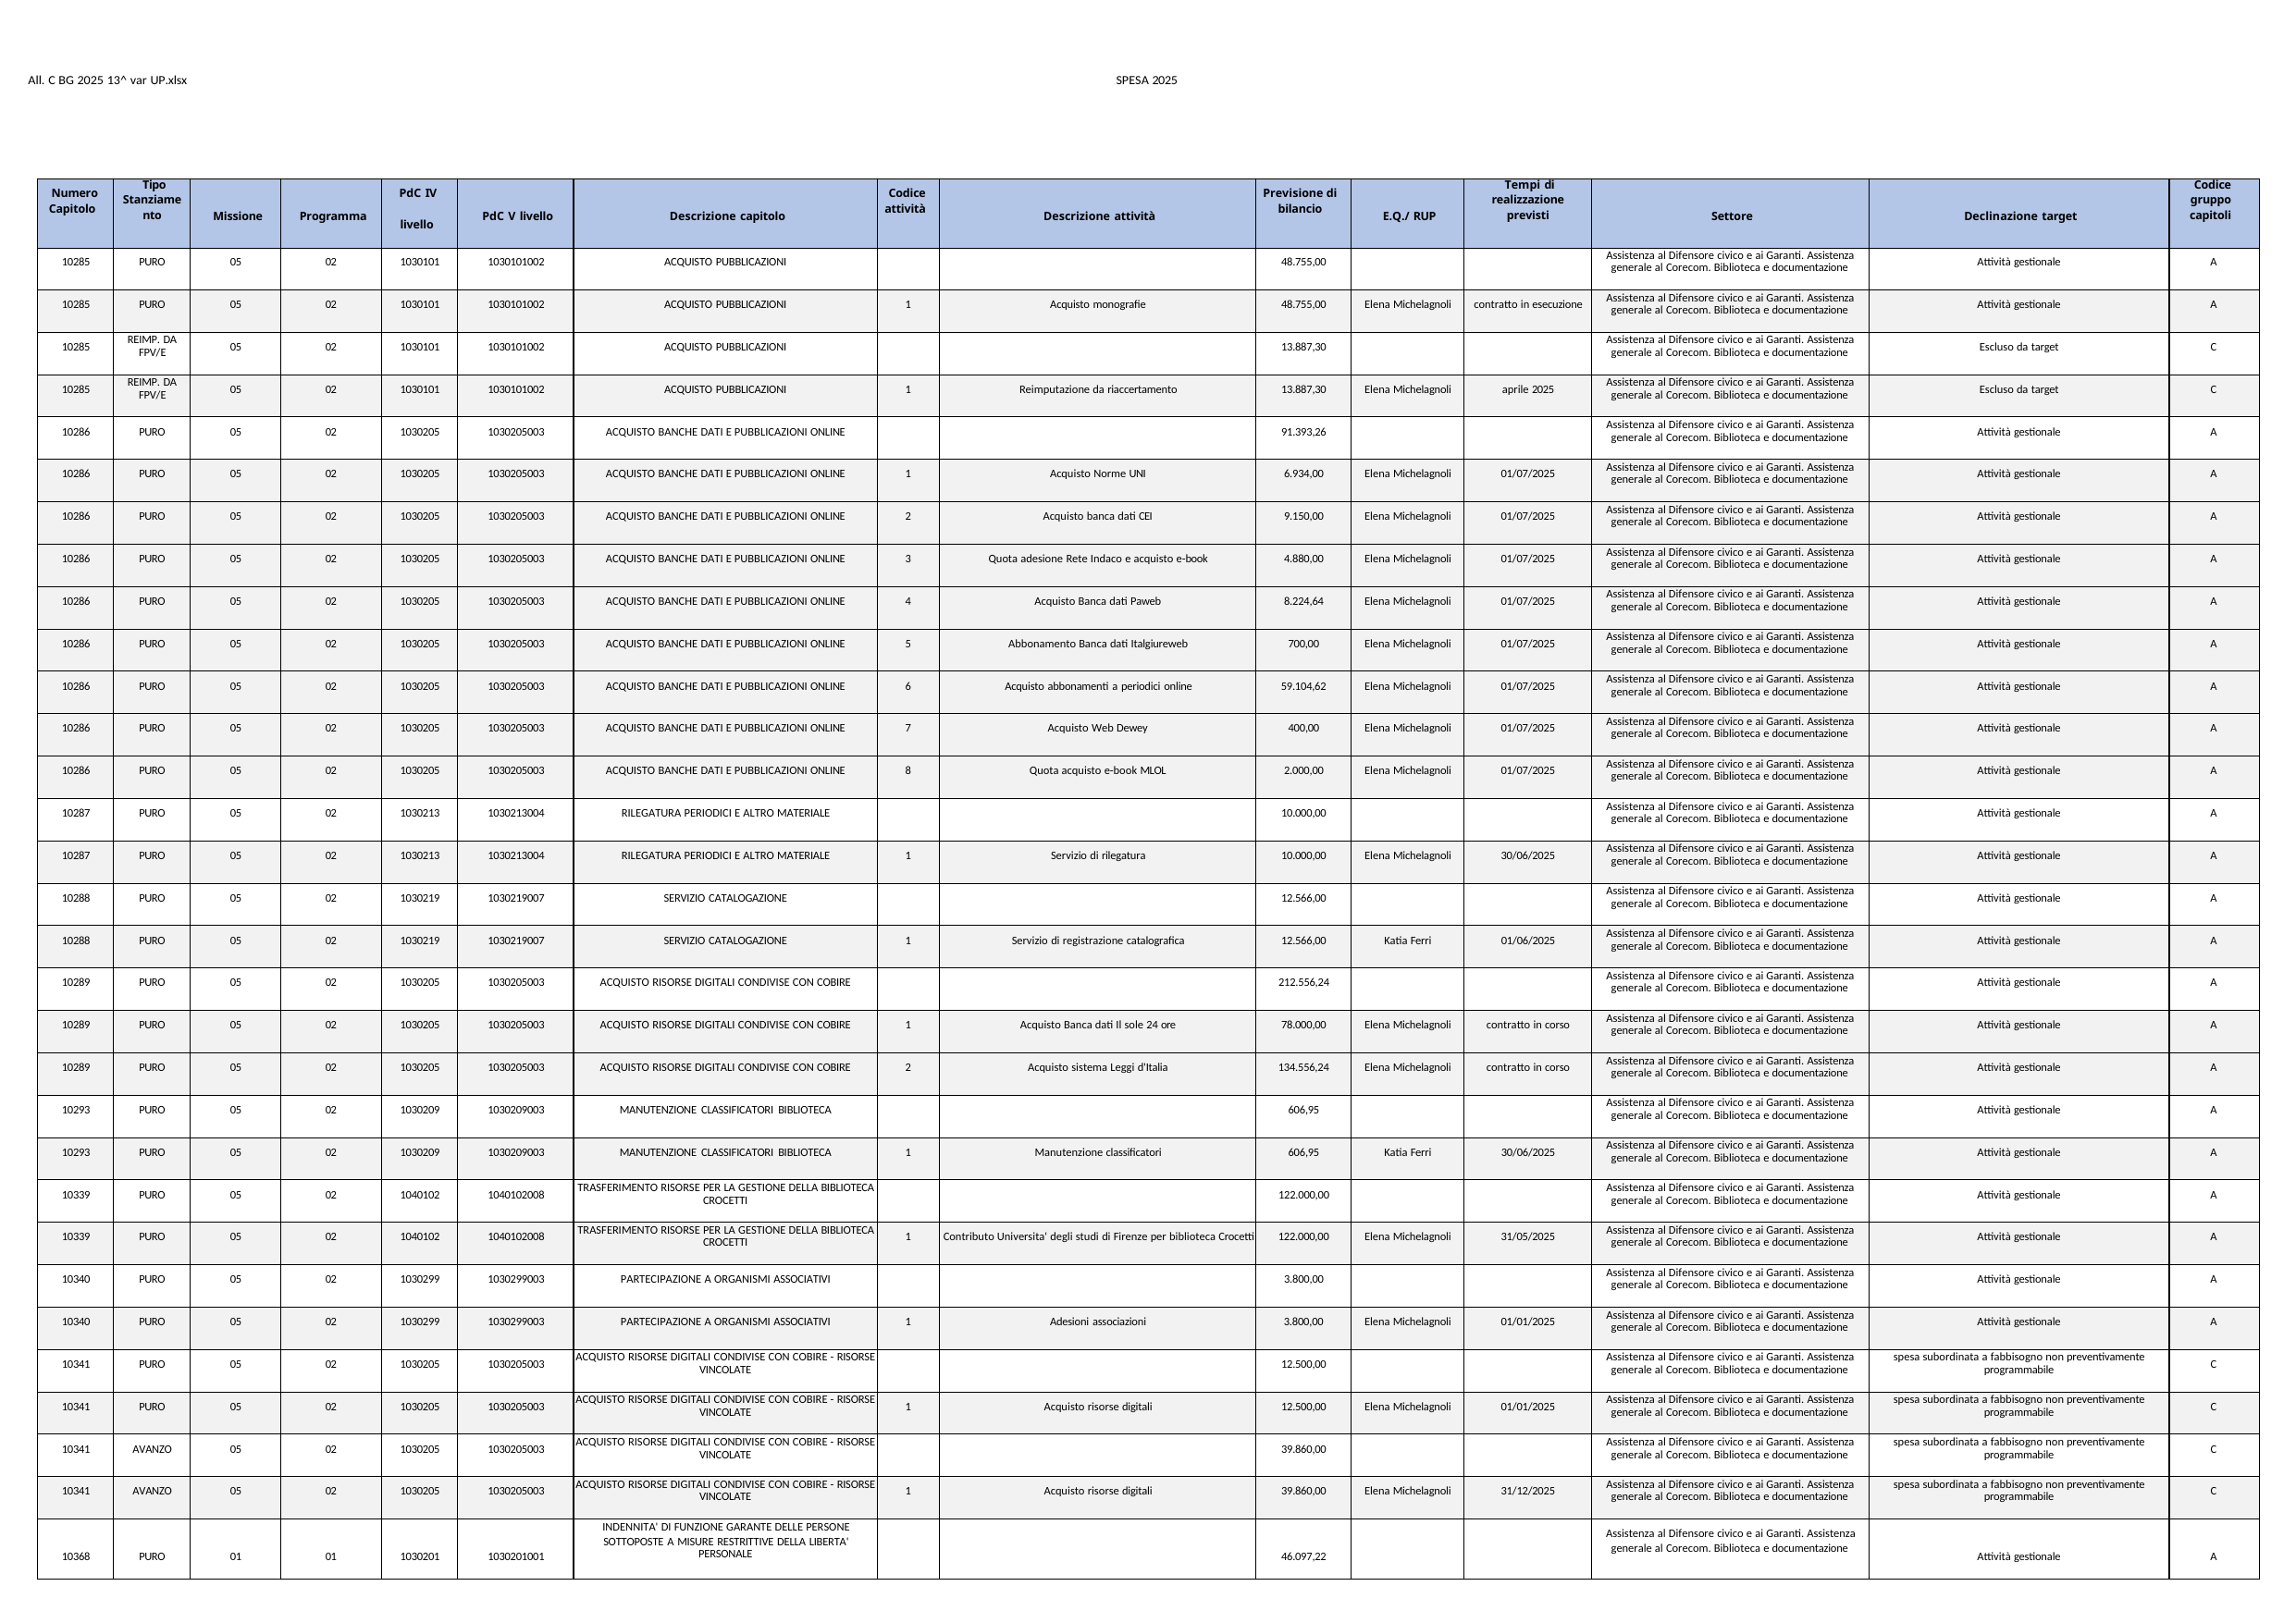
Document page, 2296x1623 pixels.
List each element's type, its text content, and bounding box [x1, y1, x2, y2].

table_cell Abbonamento Banca dati Italgiureweb [940, 630, 1255, 670]
table_cell PURO [114, 1265, 190, 1307]
table_cell 606,95 [1256, 1138, 1351, 1179]
table_cell ACQUISTO PUBBLICAZIONI [574, 333, 877, 374]
table_cell [1464, 1434, 1591, 1476]
table_cell 3 [878, 545, 939, 586]
table_cell 10286 [38, 417, 113, 459]
table_cell 13.887,30 [1256, 333, 1351, 374]
table_cell 05 [191, 1350, 280, 1391]
table_cell [1352, 333, 1463, 374]
table_header Programma [281, 179, 381, 248]
table_cell Elena Michelagnoli [1352, 756, 1463, 798]
table_cell [1352, 1096, 1463, 1137]
table_cell ACQUISTO RISORSE DIGITALI CONDIVISE CON COBIRE - RISORSE VINCOLATE [574, 1477, 877, 1518]
table_cell Attività gestionale [1870, 417, 2168, 459]
table_cell REIMP. DA FPV/E [114, 375, 190, 416]
table_cell 10339 [38, 1180, 113, 1222]
table_cell PURO [114, 1138, 190, 1179]
table_cell 1030205003 [458, 460, 573, 501]
table_cell PURO [114, 249, 190, 289]
table_cell 1030209003 [458, 1138, 573, 1179]
table_cell 05 [191, 1096, 280, 1137]
table_cell 1030209003 [458, 1096, 573, 1137]
table_cell 01/07/2025 [1464, 714, 1591, 756]
table_cell 10289 [38, 968, 113, 1010]
table_cell [878, 1519, 939, 1579]
table_cell TRASFERIMENTO RISORSE PER LA GESTIONE DELLA BIBLIOTECA CROCETTI [574, 1223, 877, 1264]
table_cell 05 [191, 926, 280, 967]
table_cell 1030205003 [458, 1011, 573, 1052]
table_cell 700,00 [1256, 630, 1351, 670]
table_cell Adesioni associazioni [940, 1308, 1255, 1349]
table_cell PURO [114, 1308, 190, 1349]
table_cell Attività gestionale [1870, 545, 2168, 586]
table_cell 1030101 [382, 249, 457, 289]
table_cell Escluso da target [1870, 375, 2168, 416]
table_cell 1030205 [382, 545, 457, 586]
table_cell 1030101002 [458, 290, 573, 332]
table_cell A [2170, 290, 2259, 332]
table_cell Elena Michelagnoli [1352, 1393, 1463, 1433]
table_cell 01 [281, 1519, 381, 1579]
table_cell A [2170, 1180, 2259, 1222]
table_cell 606,95 [1256, 1096, 1351, 1137]
table_cell 02 [281, 1477, 381, 1518]
table_cell 48.755,00 [1256, 290, 1351, 332]
table_cell Assistenza al Difensore civico e ai Garanti. Assistenza generale al Corecom. Biblioteca e documentazione [1592, 1308, 1869, 1349]
table_cell [940, 884, 1255, 925]
table_cell 05 [191, 587, 280, 628]
table_cell Attività gestionale [1870, 1265, 2168, 1307]
table_cell [878, 1096, 939, 1137]
table_cell 1030213004 [458, 842, 573, 882]
table_cell 10341 [38, 1350, 113, 1391]
table_cell Elena Michelagnoli [1352, 460, 1463, 501]
table_cell Attività gestionale [1870, 1223, 2168, 1264]
table_cell 59.104,62 [1256, 671, 1351, 713]
table_cell SERVIZIO CATALOGAZIONE [574, 926, 877, 967]
table_cell 1030205003 [458, 502, 573, 544]
table_cell 05 [191, 799, 280, 841]
table_cell [940, 417, 1255, 459]
table_cell 02 [281, 926, 381, 967]
table_cell Attività gestionale [1870, 460, 2168, 501]
table_header Previsione di bilancio [1256, 179, 1351, 248]
table_header Codice attività [878, 179, 939, 248]
table_cell 1030101 [382, 333, 457, 374]
table_cell A [2170, 1223, 2259, 1264]
table_cell 02 [281, 545, 381, 586]
table_header Numero Capitolo [38, 179, 113, 248]
table_cell Attività gestionale [1870, 884, 2168, 925]
table_cell 1030201 [382, 1519, 457, 1579]
table_cell 1030205 [382, 714, 457, 756]
table_cell Elena Michelagnoli [1352, 671, 1463, 713]
table_cell 10340 [38, 1308, 113, 1349]
table_cell 400,00 [1256, 714, 1351, 756]
table_cell 2 [878, 1053, 939, 1095]
table_cell Attività gestionale [1870, 1519, 2168, 1579]
table_cell 01/07/2025 [1464, 671, 1591, 713]
table_cell A [2170, 1308, 2259, 1349]
table_header Descrizione capitolo [574, 179, 877, 248]
table_cell A [2170, 671, 2259, 713]
table_cell 05 [191, 842, 280, 882]
table_cell [940, 1434, 1255, 1476]
table_cell [940, 1096, 1255, 1137]
table_cell 05 [191, 1011, 280, 1052]
table_cell 1 [878, 1223, 939, 1264]
table_cell PURO [114, 799, 190, 841]
table_cell Assistenza al Difensore civico e ai Garanti. Assistenza generale al Corecom. Biblioteca e documentazione [1592, 884, 1869, 925]
table_cell Assistenza al Difensore civico e ai Garanti. Assistenza generale al Corecom. Biblioteca e documentazione [1592, 333, 1869, 374]
table_header E.Q./ RUP [1352, 179, 1463, 248]
table_cell Attività gestionale [1870, 671, 2168, 713]
table_cell Escluso da target [1870, 333, 2168, 374]
table_cell 1030299003 [458, 1308, 573, 1349]
table_cell 1030205003 [458, 1350, 573, 1391]
table_cell Elena Michelagnoli [1352, 1053, 1463, 1095]
table_cell INDENNITA' DI FUNZIONE GARANTE DELLE PERSONE SOTTOPOSTE A MISURE RESTRITTIVE DELLA LIBERTA' PERSONALE [574, 1519, 877, 1579]
table_cell Attività gestionale [1870, 630, 2168, 670]
table_cell 1030101002 [458, 333, 573, 374]
table_cell [878, 333, 939, 374]
table_cell Acquisto risorse digitali [940, 1393, 1255, 1433]
table_cell Manutenzione classificatori [940, 1138, 1255, 1179]
table_cell Quota acquisto e-book MLOL [940, 756, 1255, 798]
table_cell Elena Michelagnoli [1352, 842, 1463, 882]
table_cell 02 [281, 460, 381, 501]
table_cell [1464, 884, 1591, 925]
table_cell 02 [281, 417, 381, 459]
table_cell 1030299 [382, 1308, 457, 1349]
table_cell 10286 [38, 545, 113, 586]
table_cell 01/07/2025 [1464, 502, 1591, 544]
table_cell 05 [191, 460, 280, 501]
table_cell Attività gestionale [1870, 587, 2168, 628]
table_cell 10341 [38, 1477, 113, 1518]
table_cell 1 [878, 460, 939, 501]
table_cell 05 [191, 1477, 280, 1518]
table_cell A [2170, 756, 2259, 798]
table_cell ACQUISTO BANCHE DATI E PUBBLICAZIONI ONLINE [574, 502, 877, 544]
table_cell PURO [114, 968, 190, 1010]
table_cell 10286 [38, 587, 113, 628]
table_cell 1030205003 [458, 1053, 573, 1095]
table_cell Elena Michelagnoli [1352, 1223, 1463, 1264]
table_cell Acquisto abbonamenti a periodici online [940, 671, 1255, 713]
table_cell Acquisto Banca dati Paweb [940, 587, 1255, 628]
table_cell 05 [191, 671, 280, 713]
table_cell 05 [191, 756, 280, 798]
table_cell 10285 [38, 290, 113, 332]
table_cell 1030205 [382, 630, 457, 670]
table_cell Servizio di registrazione catalografica [940, 926, 1255, 967]
table_cell A [2170, 1265, 2259, 1307]
table_cell Katia Ferri [1352, 926, 1463, 967]
table_cell 1030205003 [458, 968, 573, 1010]
table_cell 02 [281, 756, 381, 798]
table_cell 3.800,00 [1256, 1308, 1351, 1349]
table_cell 1 [878, 1393, 939, 1433]
table_cell Attività gestionale [1870, 249, 2168, 289]
table_cell Elena Michelagnoli [1352, 502, 1463, 544]
table_cell Elena Michelagnoli [1352, 630, 1463, 670]
table_cell A [2170, 502, 2259, 544]
table_cell 122.000,00 [1256, 1180, 1351, 1222]
table_cell 01 [191, 1519, 280, 1579]
table_cell MANUTENZIONE CLASSIFICATORI BIBLIOTECA [574, 1096, 877, 1137]
table_cell [1352, 1265, 1463, 1307]
table_cell Assistenza al Difensore civico e ai Garanti. Assistenza generale al Corecom. Biblioteca e documentazione [1592, 375, 1869, 416]
table_cell 05 [191, 290, 280, 332]
table_cell 2.000,00 [1256, 756, 1351, 798]
table_cell ACQUISTO BANCHE DATI E PUBBLICAZIONI ONLINE [574, 587, 877, 628]
table_cell [1464, 417, 1591, 459]
table_cell ACQUISTO BANCHE DATI E PUBBLICAZIONI ONLINE [574, 545, 877, 586]
table_cell 1030205 [382, 460, 457, 501]
table_cell ACQUISTO BANCHE DATI E PUBBLICAZIONI ONLINE [574, 460, 877, 501]
table_cell 8.224,64 [1256, 587, 1351, 628]
table_cell 02 [281, 1393, 381, 1433]
table_cell 212.556,24 [1256, 968, 1351, 1010]
table_cell 12.566,00 [1256, 926, 1351, 967]
table_cell Attività gestionale [1870, 799, 2168, 841]
table_cell ACQUISTO BANCHE DATI E PUBBLICAZIONI ONLINE [574, 714, 877, 756]
table_cell 1030205 [382, 1434, 457, 1476]
table_cell 10341 [38, 1434, 113, 1476]
table_cell 02 [281, 290, 381, 332]
table_cell 39.860,00 [1256, 1434, 1351, 1476]
table_cell 10286 [38, 714, 113, 756]
table_cell 1030205003 [458, 1434, 573, 1476]
table_cell A [2170, 545, 2259, 586]
table_cell Assistenza al Difensore civico e ai Garanti. Assistenza generale al Corecom. Biblioteca e documentazione [1592, 1096, 1869, 1137]
table_cell [1352, 1434, 1463, 1476]
table_cell Servizio di rilegatura [940, 842, 1255, 882]
table_cell [940, 799, 1255, 841]
table_cell PURO [114, 926, 190, 967]
table_cell 01/01/2025 [1464, 1308, 1591, 1349]
table_cell 30/06/2025 [1464, 842, 1591, 882]
table_cell 05 [191, 1138, 280, 1179]
table_cell [1464, 799, 1591, 841]
table_cell Attività gestionale [1870, 1011, 2168, 1052]
table_cell 1030213 [382, 799, 457, 841]
table_cell [1352, 799, 1463, 841]
table_cell A [2170, 630, 2259, 670]
table_cell 02 [281, 1350, 381, 1391]
table_cell 10288 [38, 926, 113, 967]
table_cell Attività gestionale [1870, 756, 2168, 798]
table_cell Elena Michelagnoli [1352, 714, 1463, 756]
table_cell 02 [281, 1180, 381, 1222]
table_cell 1030205 [382, 756, 457, 798]
table_cell 02 [281, 1434, 381, 1476]
table_cell 1040102008 [458, 1180, 573, 1222]
table_cell [1352, 249, 1463, 289]
table_cell 10288 [38, 884, 113, 925]
table_cell 1030205 [382, 587, 457, 628]
table_cell 10286 [38, 502, 113, 544]
table_cell A [2170, 968, 2259, 1010]
table_cell Assistenza al Difensore civico e ai Garanti. Assistenza generale al Corecom. Biblioteca e documentazione [1592, 1011, 1869, 1052]
table_cell 02 [281, 968, 381, 1010]
table_cell [1464, 249, 1591, 289]
table_cell Assistenza al Difensore civico e ai Garanti. Assistenza generale al Corecom. Biblioteca e documentazione [1592, 290, 1869, 332]
table_header Descrizione attività [940, 179, 1255, 248]
table_cell 10368 [38, 1519, 113, 1579]
table_cell 1040102008 [458, 1223, 573, 1264]
table_cell 02 [281, 1011, 381, 1052]
table_cell 122.000,00 [1256, 1223, 1351, 1264]
table_cell PURO [114, 1180, 190, 1222]
table_cell A [2170, 1011, 2259, 1052]
table_cell Elena Michelagnoli [1352, 290, 1463, 332]
table_cell [878, 799, 939, 841]
table_cell Acquisto monografie [940, 290, 1255, 332]
table_cell 10339 [38, 1223, 113, 1264]
table_cell contratto in corso [1464, 1053, 1591, 1095]
table_cell SERVIZIO CATALOGAZIONE [574, 884, 877, 925]
table_cell 02 [281, 671, 381, 713]
table_cell A [2170, 1519, 2259, 1579]
table_cell [1352, 884, 1463, 925]
table_cell 05 [191, 375, 280, 416]
table_cell ACQUISTO RISORSE DIGITALI CONDIVISE CON COBIRE - RISORSE VINCOLATE [574, 1434, 877, 1476]
table_cell 05 [191, 502, 280, 544]
table_cell C [2170, 1393, 2259, 1433]
table_cell 1030205003 [458, 714, 573, 756]
table_cell 6 [878, 671, 939, 713]
table_cell 1030101002 [458, 249, 573, 289]
table_cell Assistenza al Difensore civico e ai Garanti. Assistenza generale al Corecom. Biblioteca e documentazione [1592, 1519, 1869, 1579]
table_cell Attività gestionale [1870, 714, 2168, 756]
table_cell 78.000,00 [1256, 1011, 1351, 1052]
table_cell 02 [281, 1096, 381, 1137]
table_cell 02 [281, 1138, 381, 1179]
table_cell Assistenza al Difensore civico e ai Garanti. Assistenza generale al Corecom. Biblioteca e documentazione [1592, 417, 1869, 459]
table_cell 10293 [38, 1096, 113, 1137]
table_cell Contributo Universita' degli studi di Firenze per biblioteca Crocetti [940, 1223, 1255, 1264]
table_cell PURO [114, 1096, 190, 1137]
table_cell ACQUISTO RISORSE DIGITALI CONDIVISE CON COBIRE [574, 1011, 877, 1052]
table_cell 1030219 [382, 884, 457, 925]
table_cell Attività gestionale [1870, 502, 2168, 544]
table_cell 02 [281, 630, 381, 670]
table_cell [940, 1519, 1255, 1579]
table_cell [1352, 1180, 1463, 1222]
table_cell 31/05/2025 [1464, 1223, 1591, 1264]
table_cell C [2170, 1477, 2259, 1518]
table_cell Assistenza al Difensore civico e ai Garanti. Assistenza generale al Corecom. Biblioteca e documentazione [1592, 756, 1869, 798]
table_cell 6.934,00 [1256, 460, 1351, 501]
table_cell 1 [878, 926, 939, 967]
table_cell 1 [878, 290, 939, 332]
table_cell PURO [114, 884, 190, 925]
table_cell 02 [281, 1223, 381, 1264]
table_cell ACQUISTO RISORSE DIGITALI CONDIVISE CON COBIRE - RISORSE VINCOLATE [574, 1350, 877, 1391]
table_cell Assistenza al Difensore civico e ai Garanti. Assistenza generale al Corecom. Biblioteca e documentazione [1592, 1434, 1869, 1476]
table_cell 02 [281, 1265, 381, 1307]
table_cell ACQUISTO RISORSE DIGITALI CONDIVISE CON COBIRE [574, 1053, 877, 1095]
table_cell PURO [114, 1223, 190, 1264]
table_cell 05 [191, 630, 280, 670]
table_cell ACQUISTO BANCHE DATI E PUBBLICAZIONI ONLINE [574, 756, 877, 798]
table_cell Assistenza al Difensore civico e ai Garanti. Assistenza generale al Corecom. Biblioteca e documentazione [1592, 630, 1869, 670]
table_cell Attività gestionale [1870, 290, 2168, 332]
table_cell Attività gestionale [1870, 968, 2168, 1010]
table_cell 1030205 [382, 968, 457, 1010]
table_cell Elena Michelagnoli [1352, 1308, 1463, 1349]
table_header Settore [1592, 179, 1869, 248]
table_cell [878, 884, 939, 925]
table_cell [940, 968, 1255, 1010]
table_cell 01/07/2025 [1464, 587, 1591, 628]
table_cell 10285 [38, 375, 113, 416]
table_cell ACQUISTO PUBBLICAZIONI [574, 290, 877, 332]
table_cell [940, 249, 1255, 289]
table_cell Acquisto Banca dati Il sole 24 ore [940, 1011, 1255, 1052]
table_cell 1030299 [382, 1265, 457, 1307]
table_header Tempi di realizzazione previsti [1464, 179, 1591, 248]
table_cell 48.755,00 [1256, 249, 1351, 289]
table_cell 10286 [38, 460, 113, 501]
table_cell [940, 333, 1255, 374]
table_cell 31/12/2025 [1464, 1477, 1591, 1518]
table_cell Attività gestionale [1870, 1096, 2168, 1137]
table_cell 02 [281, 1053, 381, 1095]
table_cell 1030209 [382, 1138, 457, 1179]
table_cell 1030205003 [458, 1393, 573, 1433]
table_cell 1030299003 [458, 1265, 573, 1307]
table_cell ACQUISTO BANCHE DATI E PUBBLICAZIONI ONLINE [574, 630, 877, 670]
table_cell Elena Michelagnoli [1352, 1011, 1463, 1052]
table_cell 1 [878, 1308, 939, 1349]
table_cell 05 [191, 1223, 280, 1264]
table_cell [878, 1180, 939, 1222]
table_cell Assistenza al Difensore civico e ai Garanti. Assistenza generale al Corecom. Biblioteca e documentazione [1592, 1223, 1869, 1264]
table_cell AVANZO [114, 1434, 190, 1476]
table_cell 05 [191, 333, 280, 374]
table_cell Assistenza al Difensore civico e ai Garanti. Assistenza generale al Corecom. Biblioteca e documentazione [1592, 1138, 1869, 1179]
table_cell 10.000,00 [1256, 799, 1351, 841]
table_cell 1030205003 [458, 545, 573, 586]
table_cell 10340 [38, 1265, 113, 1307]
table_cell Attività gestionale [1870, 1053, 2168, 1095]
table_cell 1030205 [382, 1350, 457, 1391]
table_cell RILEGATURA PERIODICI E ALTRO MATERIALE [574, 799, 877, 841]
table_cell 12.566,00 [1256, 884, 1351, 925]
table_cell [1464, 1519, 1591, 1579]
table_cell Assistenza al Difensore civico e ai Garanti. Assistenza generale al Corecom. Biblioteca e documentazione [1592, 842, 1869, 882]
table_cell 5 [878, 630, 939, 670]
table_cell 1 [878, 375, 939, 416]
table_cell 1030205 [382, 1477, 457, 1518]
table_cell [1352, 968, 1463, 1010]
table_cell 02 [281, 587, 381, 628]
table_header PdC V livello [458, 179, 573, 248]
table_header Missione [191, 179, 280, 248]
table_cell PARTECIPAZIONE A ORGANISMI ASSOCIATIVI [574, 1265, 877, 1307]
table_cell 10289 [38, 1011, 113, 1052]
table_cell 46.097,22 [1256, 1519, 1351, 1579]
table_cell PURO [114, 1393, 190, 1433]
table_cell 1030219007 [458, 926, 573, 967]
table_cell 1030209 [382, 1096, 457, 1137]
table_cell 10.000,00 [1256, 842, 1351, 882]
table_cell aprile 2025 [1464, 375, 1591, 416]
table_cell Assistenza al Difensore civico e ai Garanti. Assistenza generale al Corecom. Biblioteca e documentazione [1592, 587, 1869, 628]
table_cell spesa subordinata a fabbisogno non preventivamente programmabile [1870, 1350, 2168, 1391]
table_cell 1 [878, 1477, 939, 1518]
table_cell [940, 1350, 1255, 1391]
table_cell PURO [114, 587, 190, 628]
table_header Codice gruppo capitoli [2170, 179, 2259, 248]
table_cell 10286 [38, 671, 113, 713]
table_cell Elena Michelagnoli [1352, 375, 1463, 416]
table_cell 10286 [38, 756, 113, 798]
table_cell 10286 [38, 630, 113, 670]
table_cell ACQUISTO PUBBLICAZIONI [574, 249, 877, 289]
table_cell [878, 417, 939, 459]
table_cell 13.887,30 [1256, 375, 1351, 416]
table_cell C [2170, 1434, 2259, 1476]
table_cell Assistenza al Difensore civico e ai Garanti. Assistenza generale al Corecom. Biblioteca e documentazione [1592, 926, 1869, 967]
table_cell ACQUISTO PUBBLICAZIONI [574, 375, 877, 416]
table_cell 1030205003 [458, 1477, 573, 1518]
table_cell 8 [878, 756, 939, 798]
table_cell Attività gestionale [1870, 1308, 2168, 1349]
table_cell 02 [281, 884, 381, 925]
table_cell MANUTENZIONE CLASSIFICATORI BIBLIOTECA [574, 1138, 877, 1179]
table_cell [1464, 1180, 1591, 1222]
table_cell 12.500,00 [1256, 1393, 1351, 1433]
table_cell 1030205 [382, 417, 457, 459]
table_cell PURO [114, 460, 190, 501]
table_cell Acquisto sistema Leggi d'Italia [940, 1053, 1255, 1095]
table_header Tipo Stanziame nto [114, 179, 190, 248]
table_cell Assistenza al Difensore civico e ai Garanti. Assistenza generale al Corecom. Biblioteca e documentazione [1592, 545, 1869, 586]
table_cell Quota adesione Rete Indaco e acquisto e-book [940, 545, 1255, 586]
table_cell A [2170, 587, 2259, 628]
table_cell Attività gestionale [1870, 842, 2168, 882]
table_cell 01/07/2025 [1464, 630, 1591, 670]
table_cell A [2170, 1053, 2259, 1095]
table_cell 10341 [38, 1393, 113, 1433]
table_cell ACQUISTO RISORSE DIGITALI CONDIVISE CON COBIRE [574, 968, 877, 1010]
table_cell [1464, 1096, 1591, 1137]
table_cell 10289 [38, 1053, 113, 1095]
table_cell 05 [191, 1393, 280, 1433]
table_cell Assistenza al Difensore civico e ai Garanti. Assistenza generale al Corecom. Biblioteca e documentazione [1592, 1053, 1869, 1095]
table_cell 02 [281, 714, 381, 756]
table_cell 10285 [38, 249, 113, 289]
table_cell 1030101002 [458, 375, 573, 416]
table_cell 1 [878, 1011, 939, 1052]
table_cell 01/06/2025 [1464, 926, 1591, 967]
table_cell C [2170, 1350, 2259, 1391]
table_cell 91.393,26 [1256, 417, 1351, 459]
table_cell 05 [191, 1308, 280, 1349]
table_cell 1030205 [382, 1393, 457, 1433]
table_cell Attività gestionale [1870, 926, 2168, 967]
table_cell [878, 968, 939, 1010]
table_cell 02 [281, 842, 381, 882]
table_cell Assistenza al Difensore civico e ai Garanti. Assistenza generale al Corecom. Biblioteca e documentazione [1592, 502, 1869, 544]
table_cell 1030213004 [458, 799, 573, 841]
table_cell [878, 1434, 939, 1476]
table_cell Elena Michelagnoli [1352, 587, 1463, 628]
table_cell A [2170, 417, 2259, 459]
table_cell [1464, 968, 1591, 1010]
table_cell 1 [878, 842, 939, 882]
table_cell C [2170, 375, 2259, 416]
table_cell Acquisto banca dati CEI [940, 502, 1255, 544]
table_cell 30/06/2025 [1464, 1138, 1591, 1179]
table_cell A [2170, 1138, 2259, 1179]
table_cell 02 [281, 502, 381, 544]
table_cell 1030219007 [458, 884, 573, 925]
table_cell 05 [191, 1434, 280, 1476]
table_cell spesa subordinata a fabbisogno non preventivamente programmabile [1870, 1393, 2168, 1433]
table_cell AVANZO [114, 1477, 190, 1518]
table_cell 4.880,00 [1256, 545, 1351, 586]
table_cell 02 [281, 249, 381, 289]
table_cell A [2170, 926, 2259, 967]
table_cell 05 [191, 545, 280, 586]
table_cell Acquisto Norme UNI [940, 460, 1255, 501]
table_cell Attività gestionale [1870, 1138, 2168, 1179]
table_cell 134.556,24 [1256, 1053, 1351, 1095]
table_cell Attività gestionale [1870, 1180, 2168, 1222]
table_cell 10285 [38, 333, 113, 374]
table_cell 02 [281, 1308, 381, 1349]
table_cell A [2170, 884, 2259, 925]
table_cell [1464, 1350, 1591, 1391]
table_cell contratto in corso [1464, 1011, 1591, 1052]
table_cell spesa subordinata a fabbisogno non preventivamente programmabile [1870, 1477, 2168, 1518]
table_cell PURO [114, 671, 190, 713]
table_cell 1030205 [382, 1053, 457, 1095]
table_cell A [2170, 1096, 2259, 1137]
table_cell 9.150,00 [1256, 502, 1351, 544]
table_cell Assistenza al Difensore civico e ai Garanti. Assistenza generale al Corecom. Biblioteca e documentazione [1592, 968, 1869, 1010]
table_cell Assistenza al Difensore civico e ai Garanti. Assistenza generale al Corecom. Biblioteca e documentazione [1592, 1393, 1869, 1433]
table_cell contratto in esecuzione [1464, 290, 1591, 332]
table_cell Reimputazione da riaccertamento [940, 375, 1255, 416]
table_cell 12.500,00 [1256, 1350, 1351, 1391]
table_cell 1030201001 [458, 1519, 573, 1579]
table_cell PURO [114, 502, 190, 544]
table_cell 1030205003 [458, 630, 573, 670]
table_cell 1030219 [382, 926, 457, 967]
table_cell [1352, 1519, 1463, 1579]
table_cell Assistenza al Difensore civico e ai Garanti. Assistenza generale al Corecom. Biblioteca e documentazione [1592, 1265, 1869, 1307]
table_cell ACQUISTO BANCHE DATI E PUBBLICAZIONI ONLINE [574, 671, 877, 713]
table_cell Acquisto Web Dewey [940, 714, 1255, 756]
table_cell 39.860,00 [1256, 1477, 1351, 1518]
table_cell 7 [878, 714, 939, 756]
table_cell Assistenza al Difensore civico e ai Garanti. Assistenza generale al Corecom. Biblioteca e documentazione [1592, 799, 1869, 841]
table_cell 01/07/2025 [1464, 460, 1591, 501]
table_cell Assistenza al Difensore civico e ai Garanti. Assistenza generale al Corecom. Biblioteca e documentazione [1592, 1477, 1869, 1518]
table_cell Elena Michelagnoli [1352, 545, 1463, 586]
table_header PdC IV livello [382, 179, 457, 248]
table_cell PURO [114, 290, 190, 332]
table_cell PURO [114, 1350, 190, 1391]
table_cell [878, 249, 939, 289]
table_cell RILEGATURA PERIODICI E ALTRO MATERIALE [574, 842, 877, 882]
table_cell Elena Michelagnoli [1352, 1477, 1463, 1518]
table_cell 05 [191, 714, 280, 756]
table_cell [1352, 1350, 1463, 1391]
table_cell PURO [114, 756, 190, 798]
table_cell Assistenza al Difensore civico e ai Garanti. Assistenza generale al Corecom. Biblioteca e documentazione [1592, 1180, 1869, 1222]
table_cell Assistenza al Difensore civico e ai Garanti. Assistenza generale al Corecom. Biblioteca e documentazione [1592, 671, 1869, 713]
table_cell [878, 1350, 939, 1391]
table_cell 1040102 [382, 1180, 457, 1222]
table_cell Assistenza al Difensore civico e ai Garanti. Assistenza generale al Corecom. Biblioteca e documentazione [1592, 249, 1869, 289]
table_cell 3.800,00 [1256, 1265, 1351, 1307]
table_cell Assistenza al Difensore civico e ai Garanti. Assistenza generale al Corecom. Biblioteca e documentazione [1592, 714, 1869, 756]
table_cell PURO [114, 1519, 190, 1579]
table_cell ACQUISTO BANCHE DATI E PUBBLICAZIONI ONLINE [574, 417, 877, 459]
table_cell PURO [114, 417, 190, 459]
table_cell 05 [191, 884, 280, 925]
table_cell spesa subordinata a fabbisogno non preventivamente programmabile [1870, 1434, 2168, 1476]
table_cell 1030205003 [458, 417, 573, 459]
table_cell 05 [191, 249, 280, 289]
table_cell 1040102 [382, 1223, 457, 1264]
table_cell Assistenza al Difensore civico e ai Garanti. Assistenza generale al Corecom. Biblioteca e documentazione [1592, 1350, 1869, 1391]
table_cell 1030205 [382, 671, 457, 713]
table_cell A [2170, 799, 2259, 841]
table_cell PARTECIPAZIONE A ORGANISMI ASSOCIATIVI [574, 1308, 877, 1349]
table_cell 1 [878, 1138, 939, 1179]
table_cell 05 [191, 968, 280, 1010]
table_cell [1464, 1265, 1591, 1307]
table_cell ACQUISTO RISORSE DIGITALI CONDIVISE CON COBIRE - RISORSE VINCOLATE [574, 1393, 877, 1433]
table_cell PURO [114, 630, 190, 670]
table_cell PURO [114, 714, 190, 756]
table_cell A [2170, 842, 2259, 882]
table_cell [878, 1265, 939, 1307]
table_cell A [2170, 460, 2259, 501]
table_cell 1030205003 [458, 587, 573, 628]
table_cell 01/01/2025 [1464, 1393, 1591, 1433]
table_cell PURO [114, 842, 190, 882]
table_cell 10287 [38, 799, 113, 841]
table_cell 1030205 [382, 1011, 457, 1052]
table_cell 1030205 [382, 502, 457, 544]
table_cell REIMP. DA FPV/E [114, 333, 190, 374]
table_cell 1030101 [382, 375, 457, 416]
table_cell PURO [114, 545, 190, 586]
table_cell 4 [878, 587, 939, 628]
table_cell [1352, 417, 1463, 459]
table_cell 05 [191, 1053, 280, 1095]
table_cell 1030213 [382, 842, 457, 882]
table_cell [940, 1265, 1255, 1307]
table_cell 10293 [38, 1138, 113, 1179]
table_cell 01/07/2025 [1464, 756, 1591, 798]
table_cell TRASFERIMENTO RISORSE PER LA GESTIONE DELLA BIBLIOTECA CROCETTI [574, 1180, 877, 1222]
table_cell 05 [191, 1265, 280, 1307]
table_cell PURO [114, 1011, 190, 1052]
table_cell 01/07/2025 [1464, 545, 1591, 586]
table_cell 02 [281, 375, 381, 416]
table_cell 10287 [38, 842, 113, 882]
table_cell 1030205003 [458, 671, 573, 713]
table_cell Assistenza al Difensore civico e ai Garanti. Assistenza generale al Corecom. Biblioteca e documentazione [1592, 460, 1869, 501]
table_cell C [2170, 333, 2259, 374]
table_cell 1030205003 [458, 756, 573, 798]
table_cell 05 [191, 1180, 280, 1222]
table_cell 02 [281, 333, 381, 374]
table_cell [1464, 333, 1591, 374]
table_cell A [2170, 714, 2259, 756]
table_cell 1030101 [382, 290, 457, 332]
table_cell Katia Ferri [1352, 1138, 1463, 1179]
table_cell 05 [191, 417, 280, 459]
table_header Declinazione target [1870, 179, 2168, 248]
table_cell 2 [878, 502, 939, 544]
table_cell 02 [281, 799, 381, 841]
table_cell PURO [114, 1053, 190, 1095]
table_cell A [2170, 249, 2259, 289]
table_cell Acquisto risorse digitali [940, 1477, 1255, 1518]
table_cell [940, 1180, 1255, 1222]
